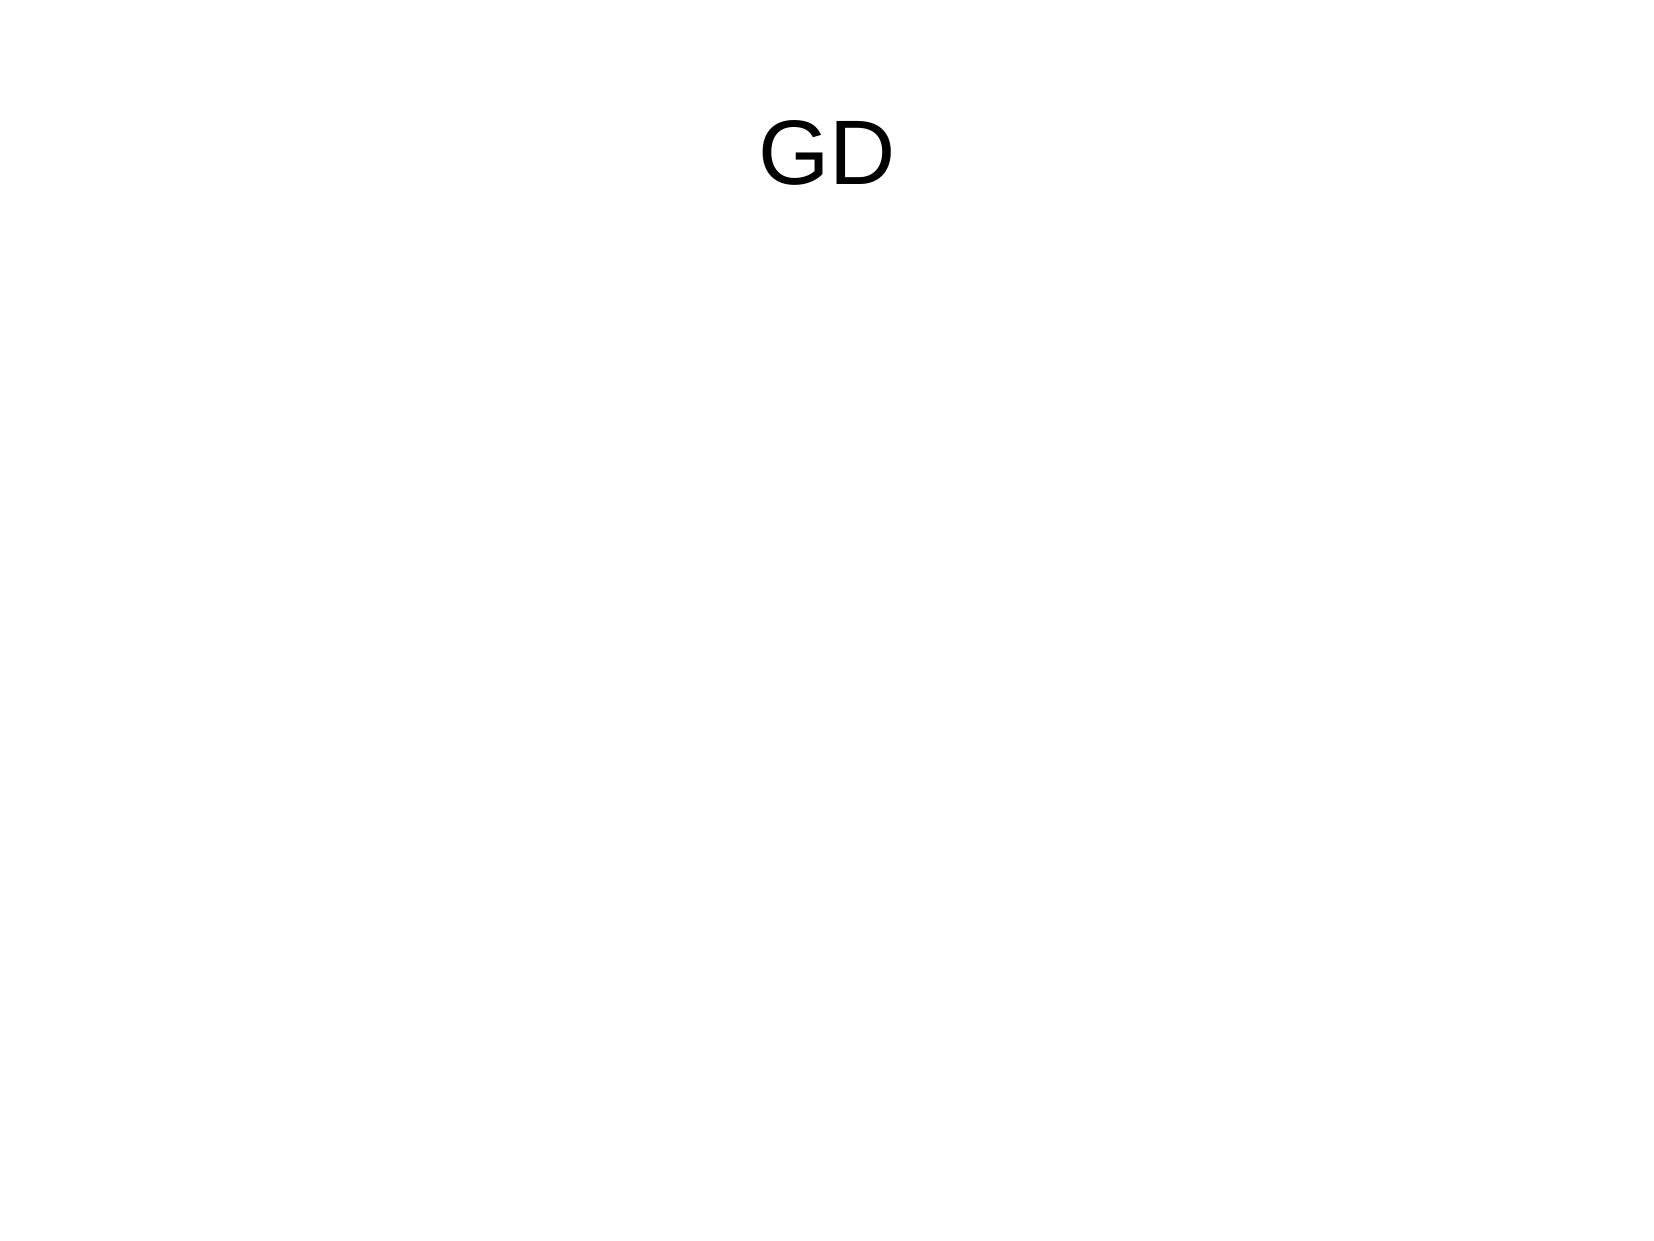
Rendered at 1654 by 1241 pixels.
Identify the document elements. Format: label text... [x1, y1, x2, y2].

title GD [82, 49, 1571, 257]
